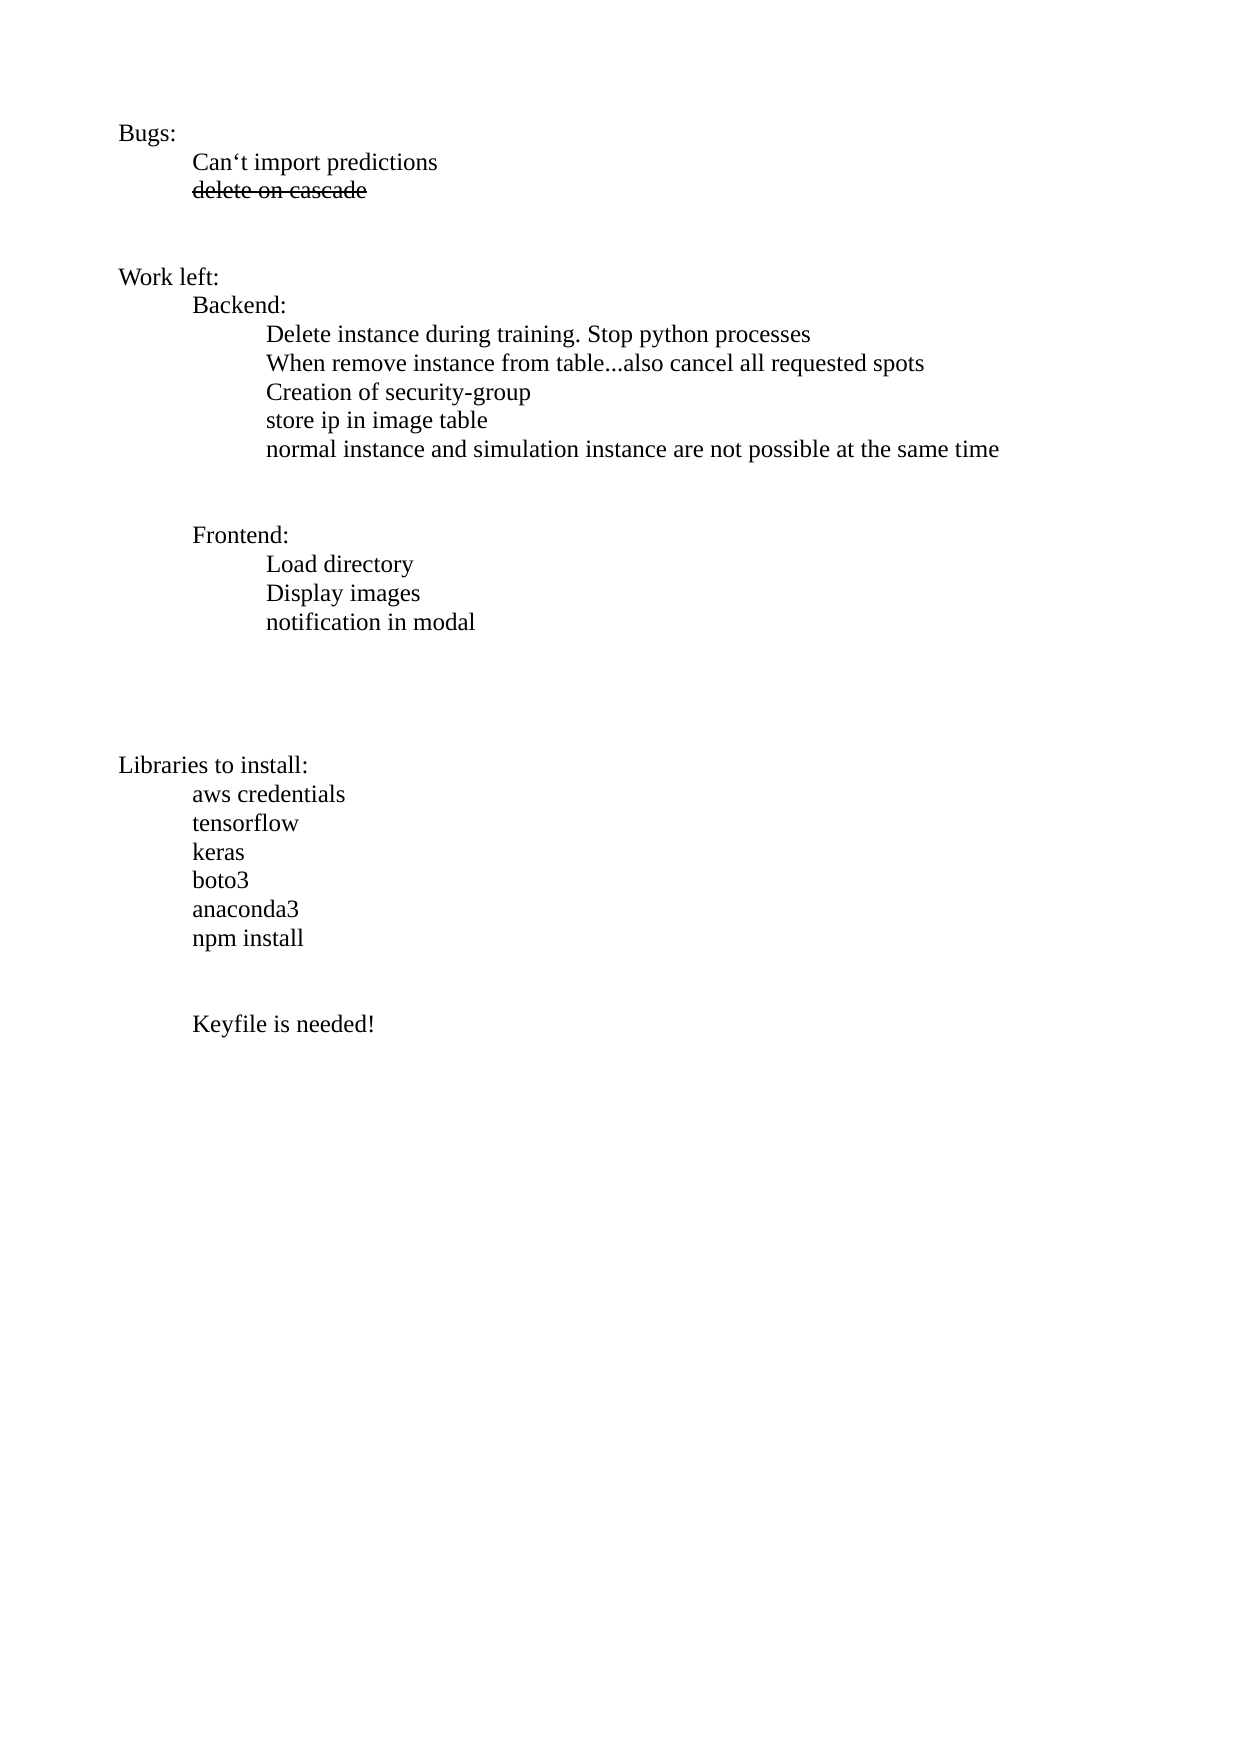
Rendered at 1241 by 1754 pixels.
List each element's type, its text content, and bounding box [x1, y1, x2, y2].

text Work left: [118, 262, 1122, 291]
text aws credentials [118, 779, 1122, 808]
text When remove instance from table...also cancel all requested spots [118, 348, 1122, 377]
text delete on cascade [118, 176, 1122, 204]
text npm install [118, 923, 1122, 952]
text Can‘t import predictions [118, 147, 1122, 176]
text anaconda3 [118, 894, 1122, 923]
text normal instance and simulation instance are not possible at the same time [118, 434, 1122, 463]
text Frontend: [118, 521, 1122, 549]
text Delete instance during training. Stop python processes [118, 319, 1122, 348]
text Keyfile is needed! [118, 1009, 1122, 1038]
text boto3 [118, 866, 1122, 894]
text Libraries to install: [118, 751, 1122, 779]
text tensorflow [118, 808, 1122, 837]
text keras [118, 837, 1122, 866]
text Creation of security-group [118, 377, 1122, 406]
text Load directory [118, 549, 1122, 578]
text store ip in image table [118, 406, 1122, 434]
text notification in modal [118, 607, 1122, 636]
text Bugs: [118, 118, 1122, 147]
text Backend: [118, 291, 1122, 319]
text Display images [118, 578, 1122, 607]
